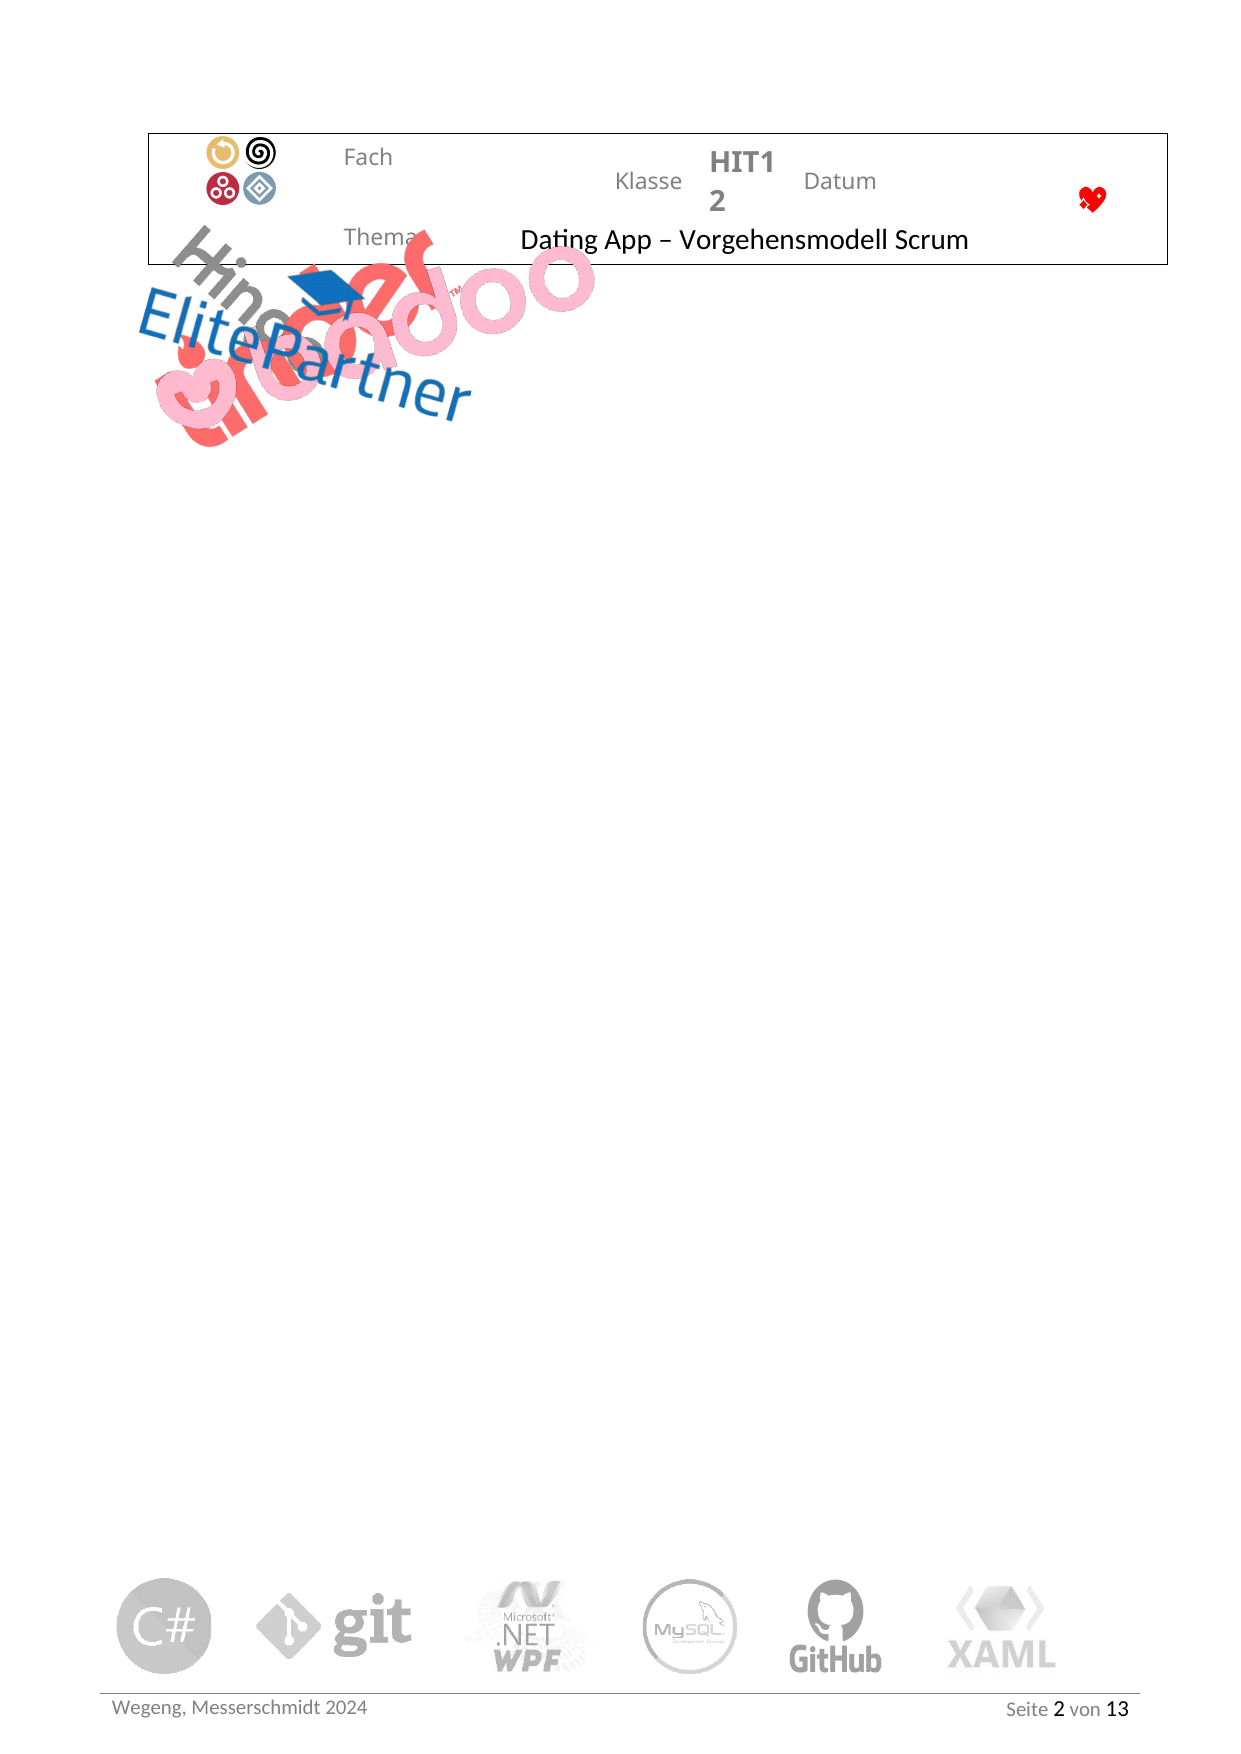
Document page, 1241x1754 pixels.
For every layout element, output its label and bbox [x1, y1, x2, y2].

picture [116, 1578, 212, 1674]
picture [139, 194, 609, 463]
picture [808, 1578, 885, 1674]
picture [456, 1579, 599, 1674]
picture [256, 1593, 412, 1659]
picture [642, 1579, 737, 1674]
picture [1073, 184, 1112, 214]
picture [937, 1578, 1066, 1674]
picture [200, 133, 280, 206]
